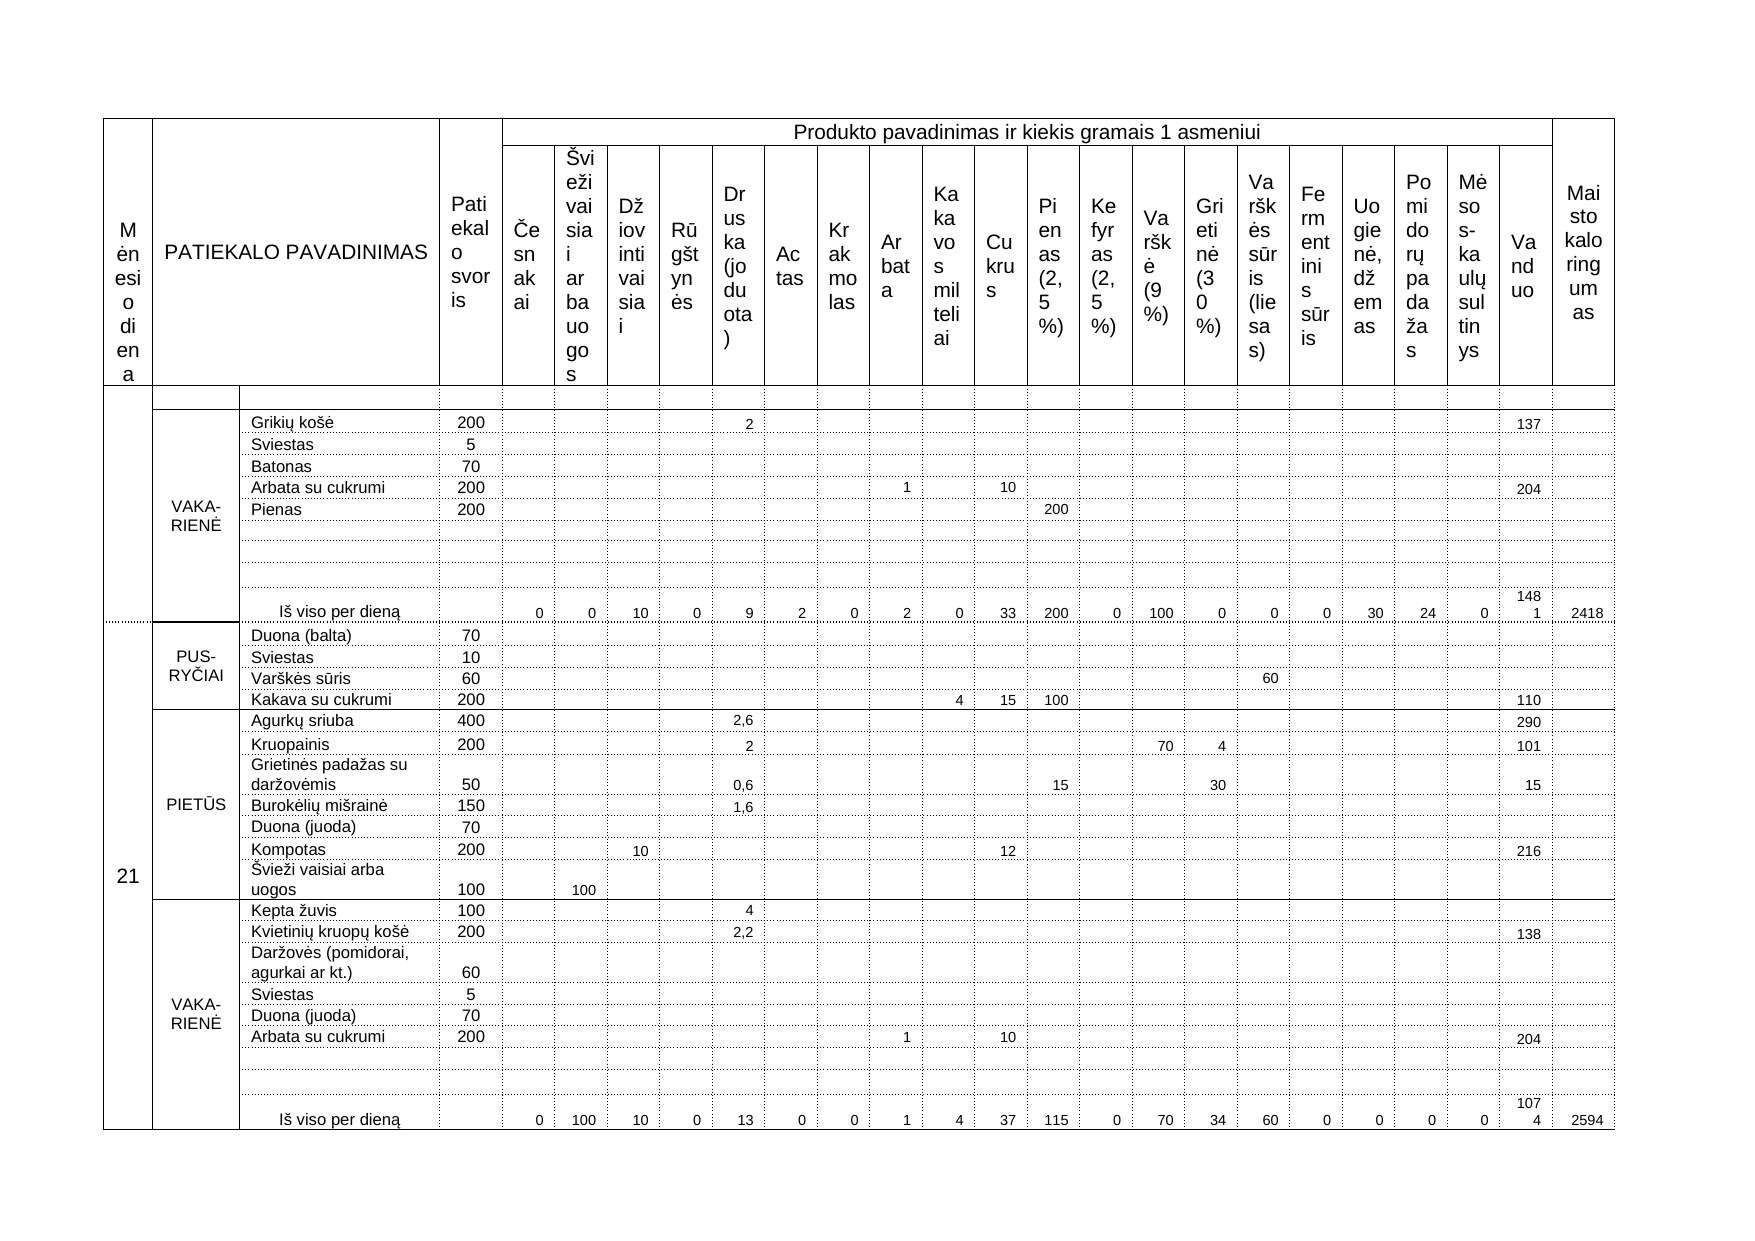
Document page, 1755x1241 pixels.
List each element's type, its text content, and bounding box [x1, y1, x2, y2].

table_cell Cukrus [975, 146, 1027, 385]
table_cell Česnakai [503, 146, 554, 385]
table_cell Rūgštynės [660, 146, 712, 385]
table_header PATIEKALO PAVADINIMAS [153, 119, 439, 385]
table_cell Krakmolas [818, 146, 869, 385]
table_cell Švieži vaisiai arba uogos [555, 146, 607, 385]
table_cell Druska (joduota) [713, 146, 764, 385]
table_cell Varškės sūris (liesas) [1238, 146, 1289, 385]
table_cell Kefyras (2,5 %) [1080, 146, 1132, 385]
table_cell Kakavos milteliai [923, 146, 974, 385]
table_header Maisto kaloringumas [1553, 119, 1614, 385]
table_header Mėnesio diena [104, 119, 152, 385]
table_cell Vanduo [1500, 146, 1552, 385]
table_cell Uogienė, džemas [1343, 146, 1394, 385]
table_cell Arbata [870, 146, 922, 385]
table_cell Fermentinis sūris [1290, 146, 1342, 385]
table_header Patiekalo svoris [440, 119, 502, 385]
table_cell Pomidorų padažas [1395, 146, 1447, 385]
table_cell Grietinė (30 %) [1185, 146, 1237, 385]
table_cell Varškė (9 %) [1133, 146, 1184, 385]
table_cell Mėsos-kaulų sultinys [1448, 146, 1499, 385]
table_header Produkto pavadinimas ir kiekis gramais 1 asmeniui [503, 119, 1552, 145]
table_cell Pienas (2,5 %) [1028, 146, 1079, 385]
table_cell Actas [765, 146, 817, 385]
table_cell Džiovinti vaisiai [608, 146, 659, 385]
